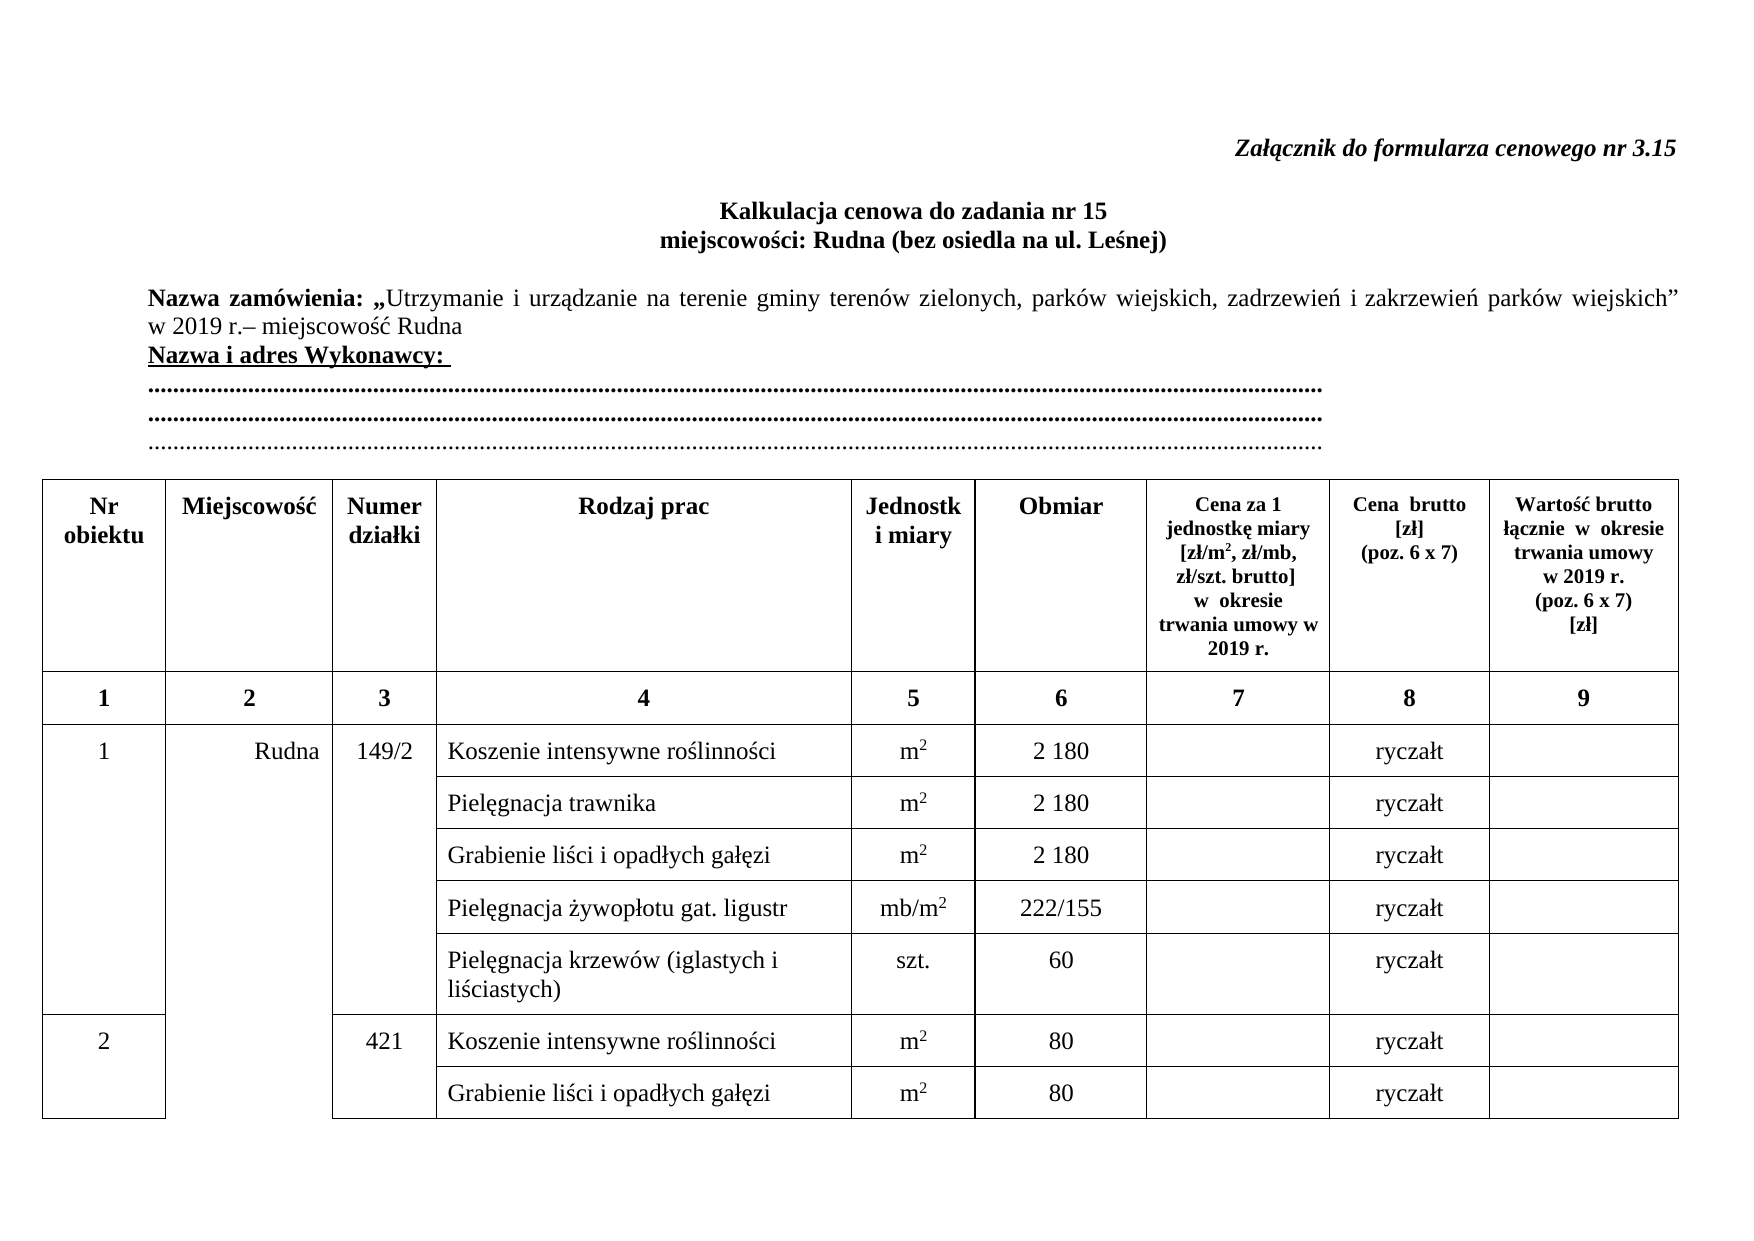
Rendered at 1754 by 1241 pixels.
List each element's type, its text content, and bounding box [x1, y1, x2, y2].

table_cell ryczałt [1330, 881, 1489, 933]
table_cell Koszenie intensywne roślinności [437, 725, 851, 776]
table_cell 2 180 [976, 725, 1146, 776]
table_cell ryczałt [1330, 829, 1489, 880]
table_header Miejscowość [166, 480, 332, 671]
table_cell ryczałt [1330, 934, 1489, 1014]
table_cell 9 [1490, 672, 1678, 723]
table_cell [333, 1066, 436, 1118]
table_cell 1 [43, 672, 165, 723]
text Załącznik do formularza cenowego nr 3.15 [148, 133, 1679, 162]
table_cell [43, 1066, 165, 1118]
table_header Cena za 1 jednostkę miary [zł/m2, zł/mb, zł/szt. brutto] w okresie trwania umowy w 2019 r. [1147, 480, 1329, 671]
table_cell mb/m2 [852, 881, 974, 933]
table_cell [1490, 829, 1678, 880]
table_cell 4 [437, 672, 851, 723]
table_cell Pielęgnacja żywopłotu gat. ligustr [437, 881, 851, 933]
table_cell [1490, 934, 1678, 1014]
table_cell 1 [43, 725, 165, 1014]
text miejscowości: Rudna (bez osiedla na ul. Leśnej) [148, 225, 1679, 254]
table_cell 2 [43, 1015, 165, 1066]
table_cell ryczałt [1330, 725, 1489, 776]
table_cell [1147, 881, 1329, 933]
text ............................................................................................................................................................................................ [148, 369, 1679, 398]
table_cell Grabienie liści i opadłych gałęzi [437, 1067, 851, 1118]
table_cell Pielęgnacja krzewów (iglastych i liściastych) [437, 934, 851, 1014]
table_cell 60 [976, 934, 1146, 1014]
table_header Jednostki miary [852, 480, 974, 671]
table_cell 421 [333, 1015, 436, 1066]
table_cell m2 [852, 777, 974, 828]
table_cell szt. [852, 934, 974, 1014]
table_cell 6 [976, 672, 1146, 723]
table_cell Pielęgnacja trawnika [437, 777, 851, 828]
text ............................................................................................................................................................................................ [148, 398, 1679, 426]
table_header Wartość brutto łącznie w okresie trwania umowy w 2019 r. (poz. 6 x 7) [zł] [1490, 480, 1678, 671]
text Kalkulacja cenowa do zadania nr 15 [148, 196, 1679, 225]
table_cell m2 [852, 1067, 974, 1118]
table_cell [1147, 934, 1329, 1014]
table_cell 7 [1147, 672, 1329, 723]
table_cell 2 180 [976, 777, 1146, 828]
table_cell 80 [976, 1015, 1146, 1066]
table_cell [1490, 725, 1678, 776]
table_cell [1490, 1067, 1678, 1118]
text Nazwa i adres Wykonawcy: [148, 340, 1679, 369]
table_cell ryczałt [1330, 1015, 1489, 1066]
table_cell ryczałt [1330, 777, 1489, 828]
table_cell Rudna [166, 725, 332, 1118]
text Nazwa zamówienia: „Utrzymanie i urządzanie na terenie gminy terenów zielonych, parków wiejskich, zadrzewień i zakrzewień parków wiejskich” w 2019 r.– miejscowość Rudna [148, 283, 1679, 340]
text ............................................................................................................................................................................................ [148, 426, 1679, 455]
table_header Nr obiektu [43, 480, 165, 671]
table_cell 149/2 [333, 725, 436, 1014]
table_cell [1490, 881, 1678, 933]
table_cell Koszenie intensywne roślinności [437, 1015, 851, 1066]
table_cell m2 [852, 1015, 974, 1066]
table_cell [1147, 725, 1329, 776]
table_cell [1147, 777, 1329, 828]
table_cell 222/155 [976, 881, 1146, 933]
table_cell 2 [166, 672, 332, 723]
table_cell m2 [852, 829, 974, 880]
table_cell ryczałt [1330, 1067, 1489, 1118]
table_cell 8 [1330, 672, 1489, 723]
table_cell [1490, 1015, 1678, 1066]
table_header Rodzaj prac [437, 480, 851, 671]
table_cell [1147, 1067, 1329, 1118]
table_cell [1490, 777, 1678, 828]
table_cell 5 [852, 672, 974, 723]
table_cell 2 180 [976, 829, 1146, 880]
table_cell Grabienie liści i opadłych gałęzi [437, 829, 851, 880]
table_cell [1147, 829, 1329, 880]
table_header Numer działki [333, 480, 436, 671]
table_cell 3 [333, 672, 436, 723]
table_cell m2 [852, 725, 974, 776]
table_cell 80 [976, 1067, 1146, 1118]
table_header Obmiar [976, 480, 1146, 671]
table_cell [1147, 1015, 1329, 1066]
table_header Cena brutto [zł] (poz. 6 x 7) [1330, 480, 1489, 671]
